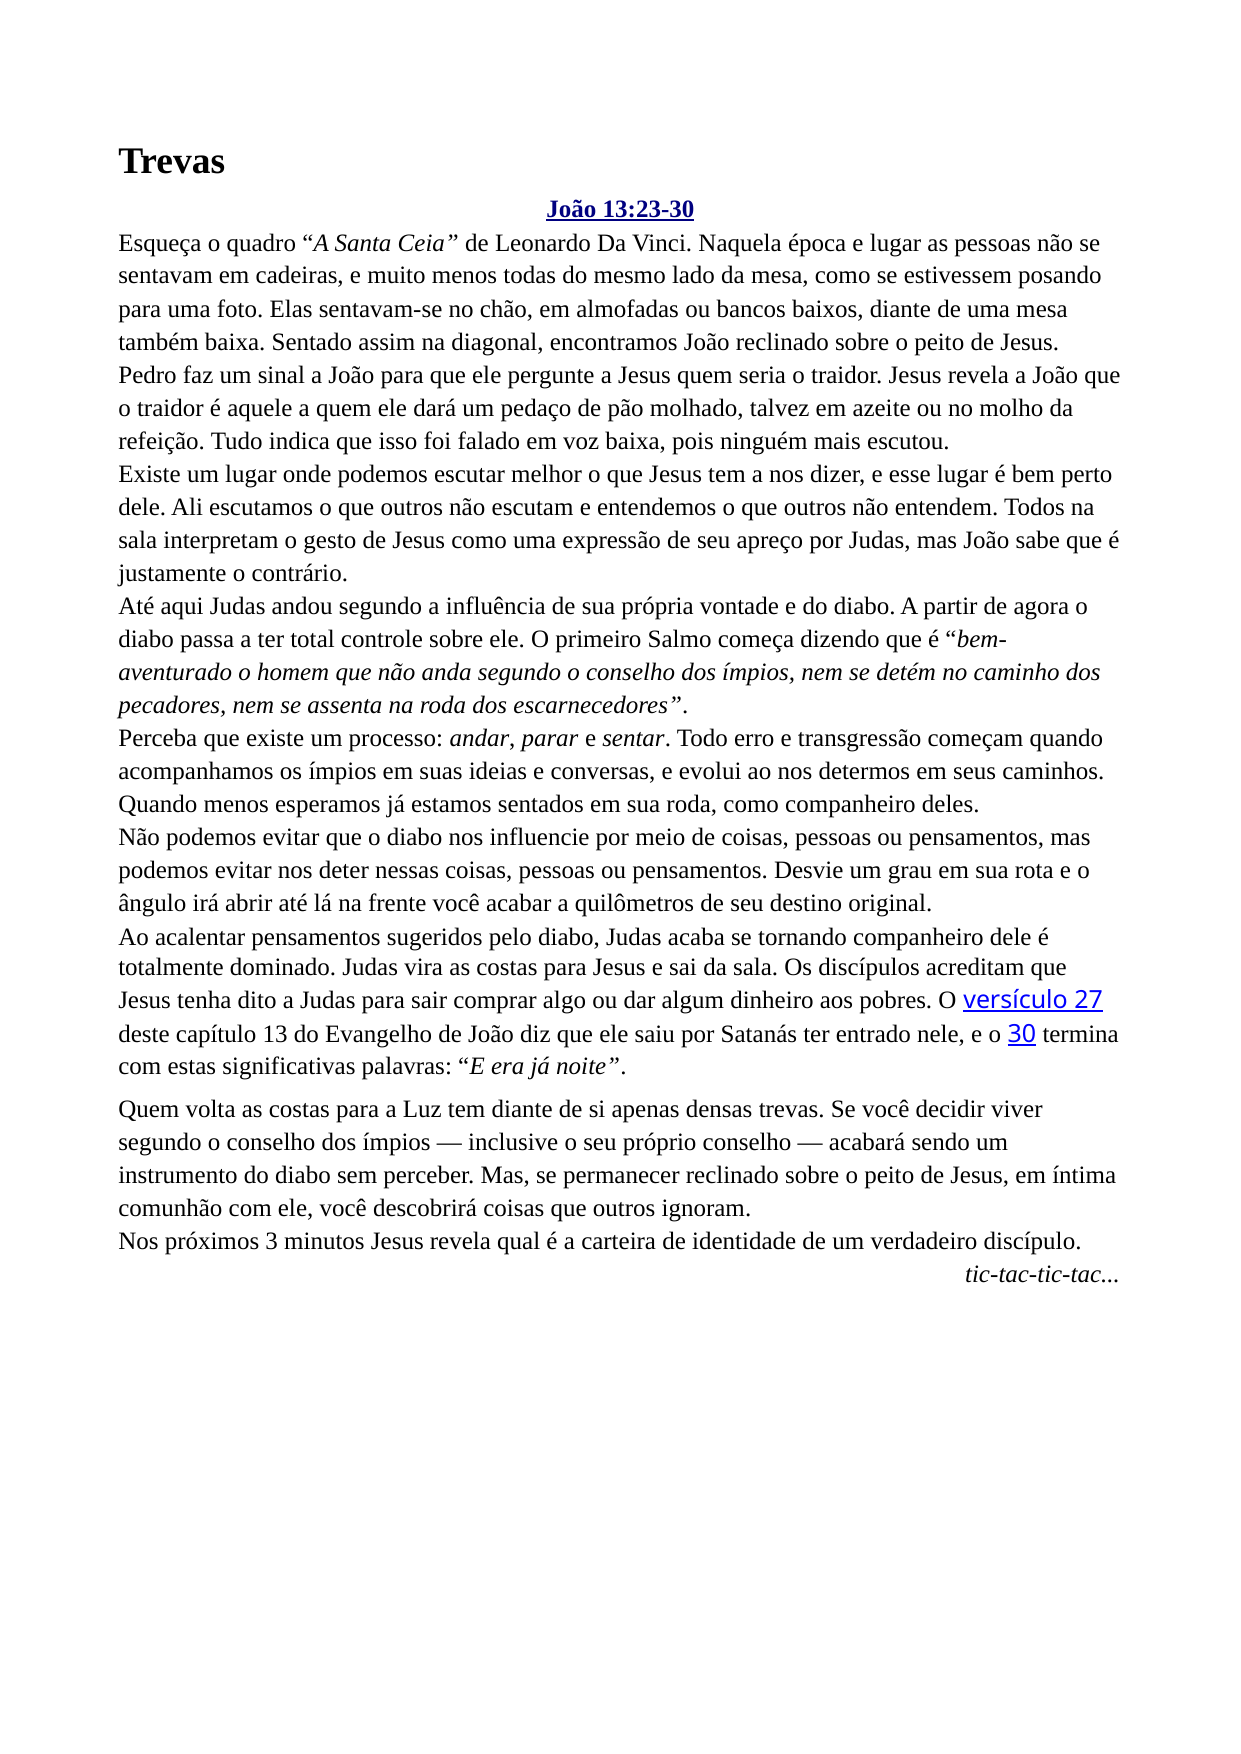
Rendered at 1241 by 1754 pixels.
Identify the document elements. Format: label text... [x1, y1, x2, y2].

text Esqueça o quadro “A Santa Ceia” de Leonardo Da Vinci. Naquela época e lugar as pessoas não se sentavam em cadeiras, e muito menos todas do mesmo lado da mesa, como se estivessem posando para uma foto. Elas sentavam-se no chão, em almofadas ou bancos baixos, diante de uma mesa também baixa. Sentado assim na diagonal, encontramos João reclinado sobre o peito de Jesus. [118, 228, 1122, 355]
text Não podemos evitar que o diabo nos influencie por meio de coisas, pessoas ou pensamentos, mas podemos evitar nos deter nessas coisas, pessoas ou pensamentos. Desvie um grau em sua rota e o ângulo irá abrir até lá na frente você acabar a quilômetros de seu destino original. [118, 822, 1122, 917]
text Nos próximos 3 minutos Jesus revela qual é a carteira de identidade de um verdadeiro discípulo. [118, 1226, 1122, 1255]
subtitle Trevas [118, 139, 1122, 182]
text Existe um lugar onde podemos escutar melhor o que Jesus tem a nos dizer, e esse lugar é bem perto dele. Ali escutamos o que outros não escutam e entendemos o que outros não entendem. Todos na sala interpretam o gesto de Jesus como uma expressão de seu apreço por Judas, mas João sabe que é justamente o contrário. [118, 459, 1122, 587]
text João 13:23-30 [118, 194, 1122, 223]
text Pedro faz um sinal a João para que ele pergunte a Jesus quem seria o traidor. Jesus revela a João que o traidor é aquele a quem ele dará um pedaço de pão molhado, talvez em azeite ou no molho da refeição. Tudo indica que isso foi falado em voz baixa, pois ninguém mais escutou. [118, 360, 1122, 454]
text Ao acalentar pensamentos sugeridos pelo diabo, Judas acaba se tornando companheiro dele é totalmente dominado. Judas vira as costas para Jesus e sai da sala. Os discípulos acreditam que Jesus tenha dito a Judas para sair comprar algo ou dar algum dinheiro aos pobres. O versículo 27 deste capítulo 13 do Evangelho de João diz que ele saiu por Satanás ter entrado nele, e o 30 termina com estas significativas palavras: “E era já noite”. [118, 921, 1122, 1079]
text tic-tac-tic-tac... [118, 1259, 1122, 1288]
text Quem volta as costas para a Luz tem diante de si apenas densas trevas. Se você decidir viver segundo o conselho dos ímpios — inclusive o seu próprio conselho — acabará sendo um instrumento do diabo sem perceber. Mas, se permanecer reclinado sobre o peito de Jesus, em íntima comunhão com ele, você descobrirá coisas que outros ignoram. [118, 1094, 1122, 1222]
text Perceba que existe um processo: andar, parar e sentar. Todo erro e transgressão começam quando acompanhamos os ímpios em suas ideias e conversas, e evolui ao nos determos em seus caminhos. Quando menos esperamos já estamos sentados em sua roda, como companheiro deles. [118, 723, 1122, 818]
text Até aqui Judas andou segundo a influência de sua própria vontade e do diabo. A partir de agora o diabo passa a ter total controle sobre ele. O primeiro Salmo começa dizendo que é “bem-aventurado o homem que não anda segundo o conselho dos ímpios, nem se detém no caminho dos pecadores, nem se assenta na roda dos escarnecedores”. [118, 591, 1122, 719]
